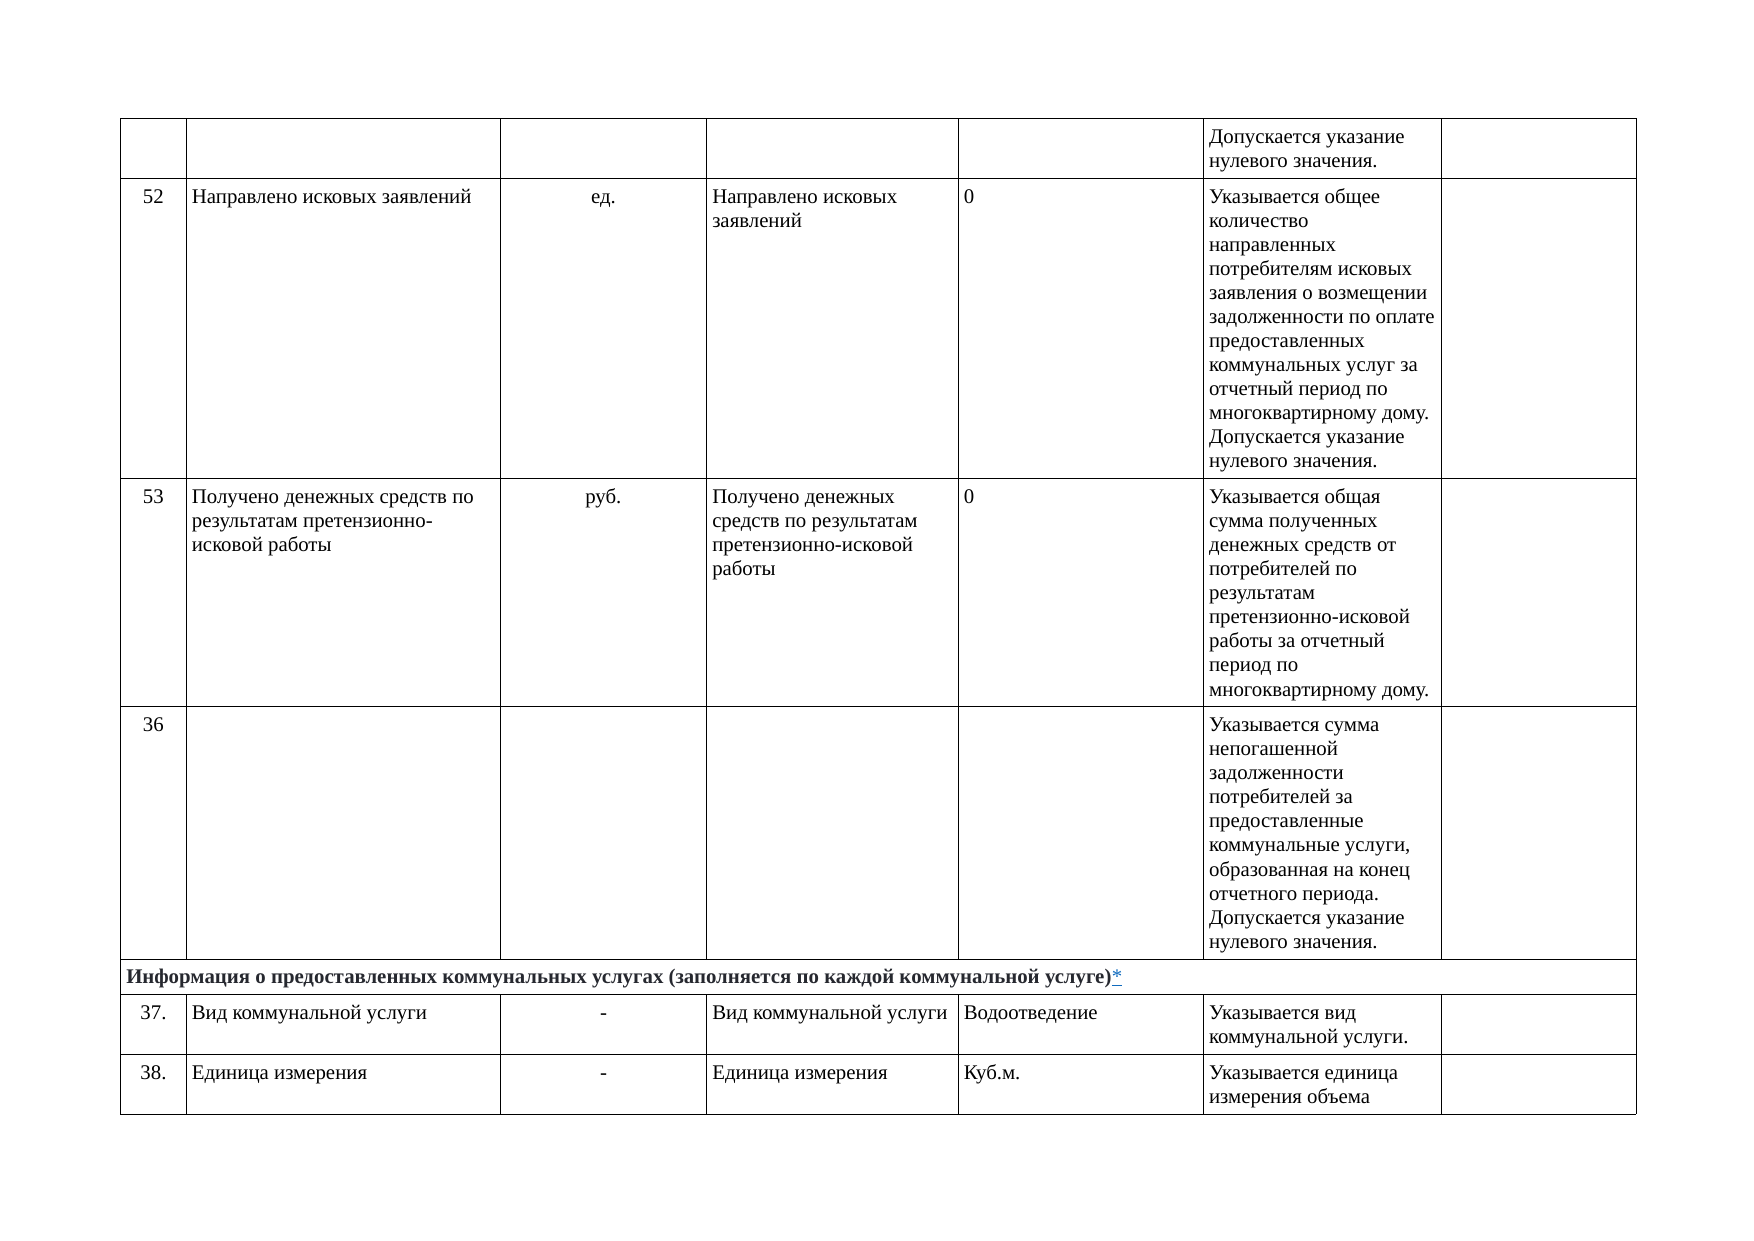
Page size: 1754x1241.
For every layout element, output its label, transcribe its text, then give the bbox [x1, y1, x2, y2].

table_cell [121, 119, 186, 178]
table_cell [1442, 995, 1636, 1054]
table_cell Допускается указание нулевого значения. [1204, 119, 1441, 178]
table_cell Указывается общая сумма полученных денежных средств от потребителей по результатам претензионно-исковой работы за отчетный период по многоквартирному дому. [1204, 479, 1441, 706]
table_cell [1442, 707, 1636, 958]
table_cell Информация о предоставленных коммунальных услугах (заполняется по каждой коммунальной услуге)* [121, 960, 1636, 994]
table_cell - [501, 1055, 706, 1113]
table_cell Указывается общее количество направленных потребителям исковых заявления о возмещении задолженности по оплате предоставленных коммунальных услуг за отчетный период по многоквартирному дому. Допускается указание нулевого значения. [1204, 179, 1441, 478]
table_cell [187, 707, 500, 958]
table_cell ед. [501, 179, 706, 478]
table_cell Вид коммунальной услуги [707, 995, 958, 1054]
table_cell [959, 707, 1203, 958]
table_cell Указывается вид коммунальной услуги. [1204, 995, 1441, 1054]
table_cell руб. [501, 479, 706, 706]
table_cell 0 [959, 179, 1203, 478]
table_cell 53 [121, 479, 186, 706]
table_cell Указывается единица измерения объема [1204, 1055, 1441, 1113]
table_cell [707, 707, 958, 958]
table_cell [1442, 479, 1636, 706]
table_cell Водоотведение [959, 995, 1203, 1054]
table_cell 37. [121, 995, 186, 1054]
table_cell [707, 119, 958, 178]
table_cell Получено денежных средств по результатам претензионно-исковой работы [187, 479, 500, 706]
table_cell Получено денежных средств по результатам претензионно-исковой работы [707, 479, 958, 706]
table_cell - [501, 995, 706, 1054]
table_cell 0 [959, 479, 1203, 706]
table_cell [1442, 119, 1636, 178]
table_cell Направлено исковых заявлений [187, 179, 500, 478]
table_cell 38. [121, 1055, 186, 1113]
table_cell 52 [121, 179, 186, 478]
table_cell [1442, 1055, 1636, 1113]
table_cell Единица измерения [187, 1055, 500, 1113]
table_cell [501, 119, 706, 178]
table_cell Указывается сумма непогашенной задолженности потребителей за предоставленные коммунальные услуги, образованная на конец отчетного периода. Допускается указание нулевого значения. [1204, 707, 1441, 958]
table_cell Направлено исковых заявлений [707, 179, 958, 478]
table_cell Вид коммунальной услуги [187, 995, 500, 1054]
table_cell [959, 119, 1203, 178]
table_cell [187, 119, 500, 178]
table_cell Единица измерения [707, 1055, 958, 1113]
table_cell [1442, 179, 1636, 478]
table_cell 36 [121, 707, 186, 958]
table_cell [501, 707, 706, 958]
table_cell Куб.м. [959, 1055, 1203, 1113]
